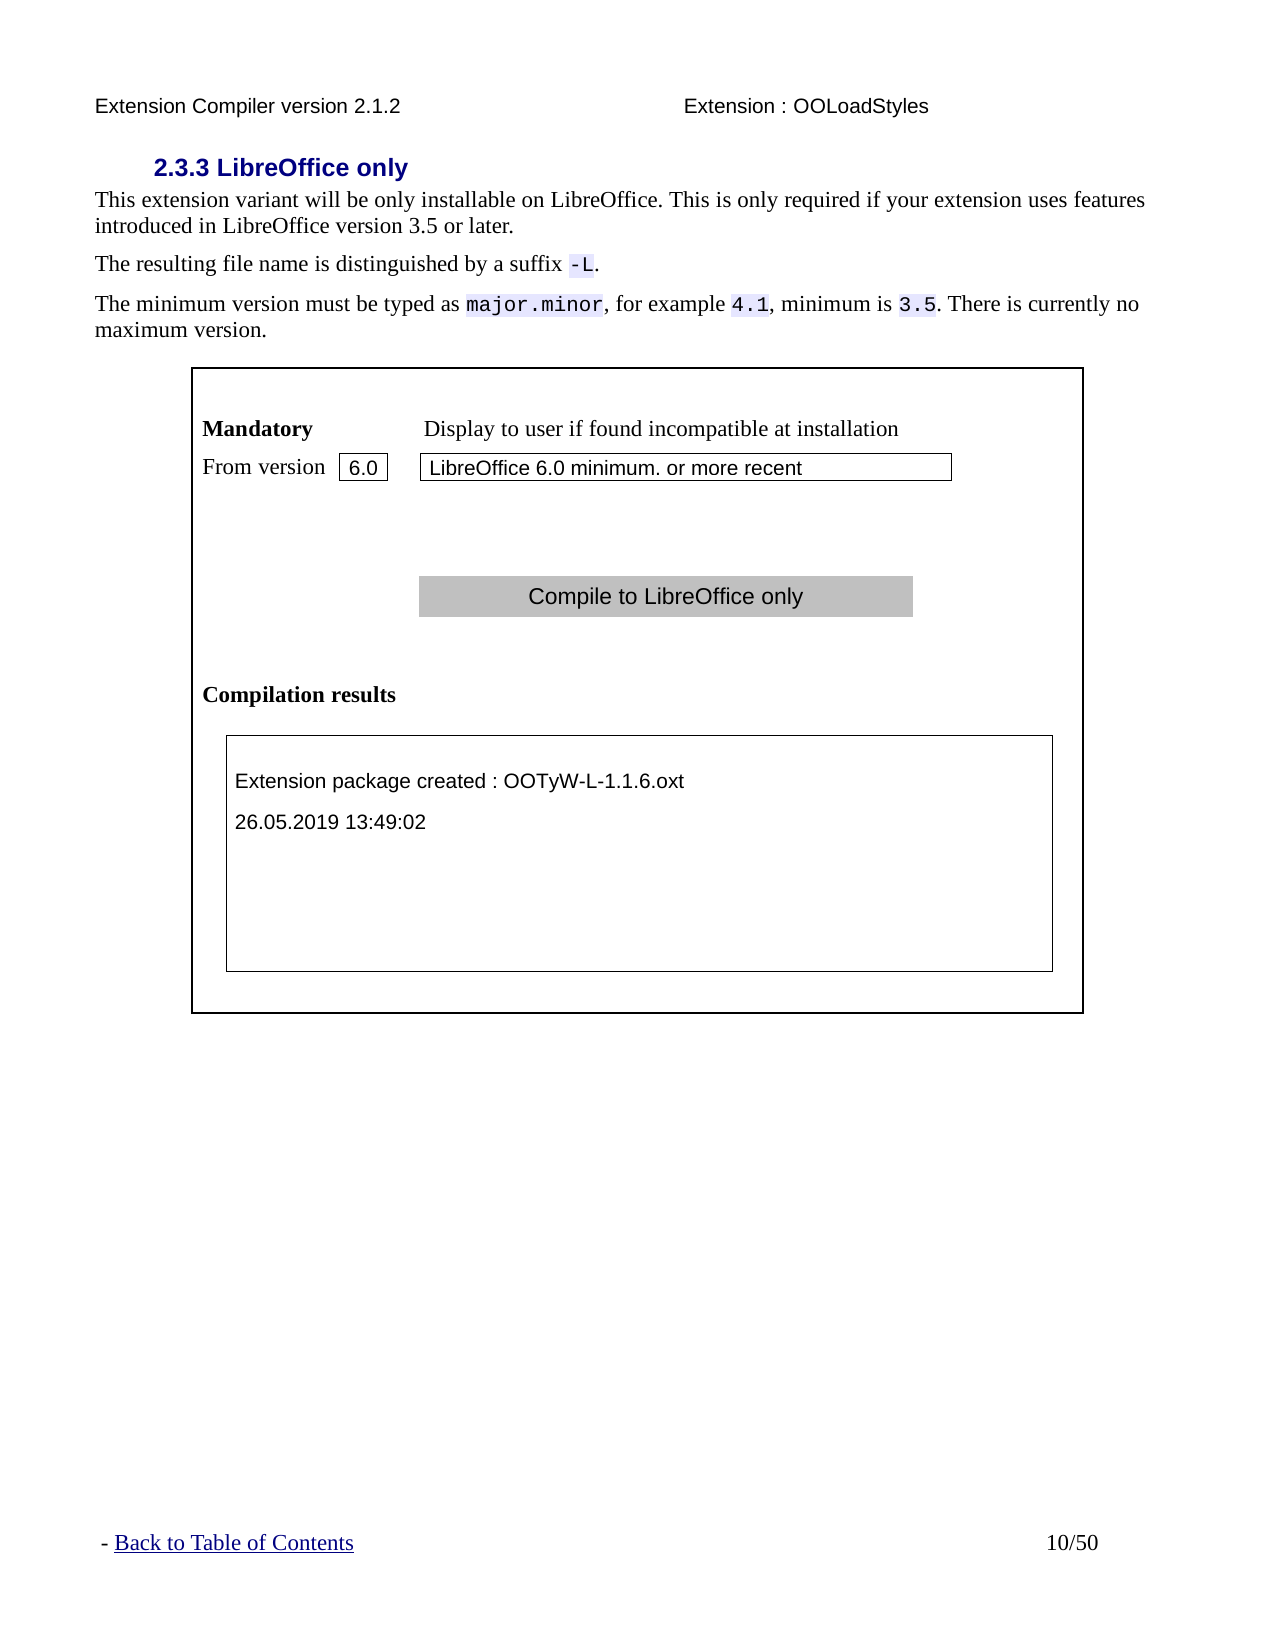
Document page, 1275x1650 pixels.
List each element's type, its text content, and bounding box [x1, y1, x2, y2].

text From version [202, 454, 339, 480]
text This extension variant will be only installable on LibreOffice. This is only required if your extension uses features introduced in LibreOffice version 3.5 or later. [94, 187, 1181, 238]
subtitle LibreOffice only [153, 153, 1181, 181]
text [952, 454, 1073, 480]
text Compilation results [202, 682, 1073, 708]
text The minimum version must be typed as major.minor, for example 4.1, minimum is 3.5. There is currently no maximum version. [94, 290, 1181, 343]
text The resulting file name is distinguished by a suffix -L. [94, 251, 1181, 278]
text [388, 454, 420, 480]
text Mandatory Display to user if found incompatible at installation [202, 416, 1073, 442]
